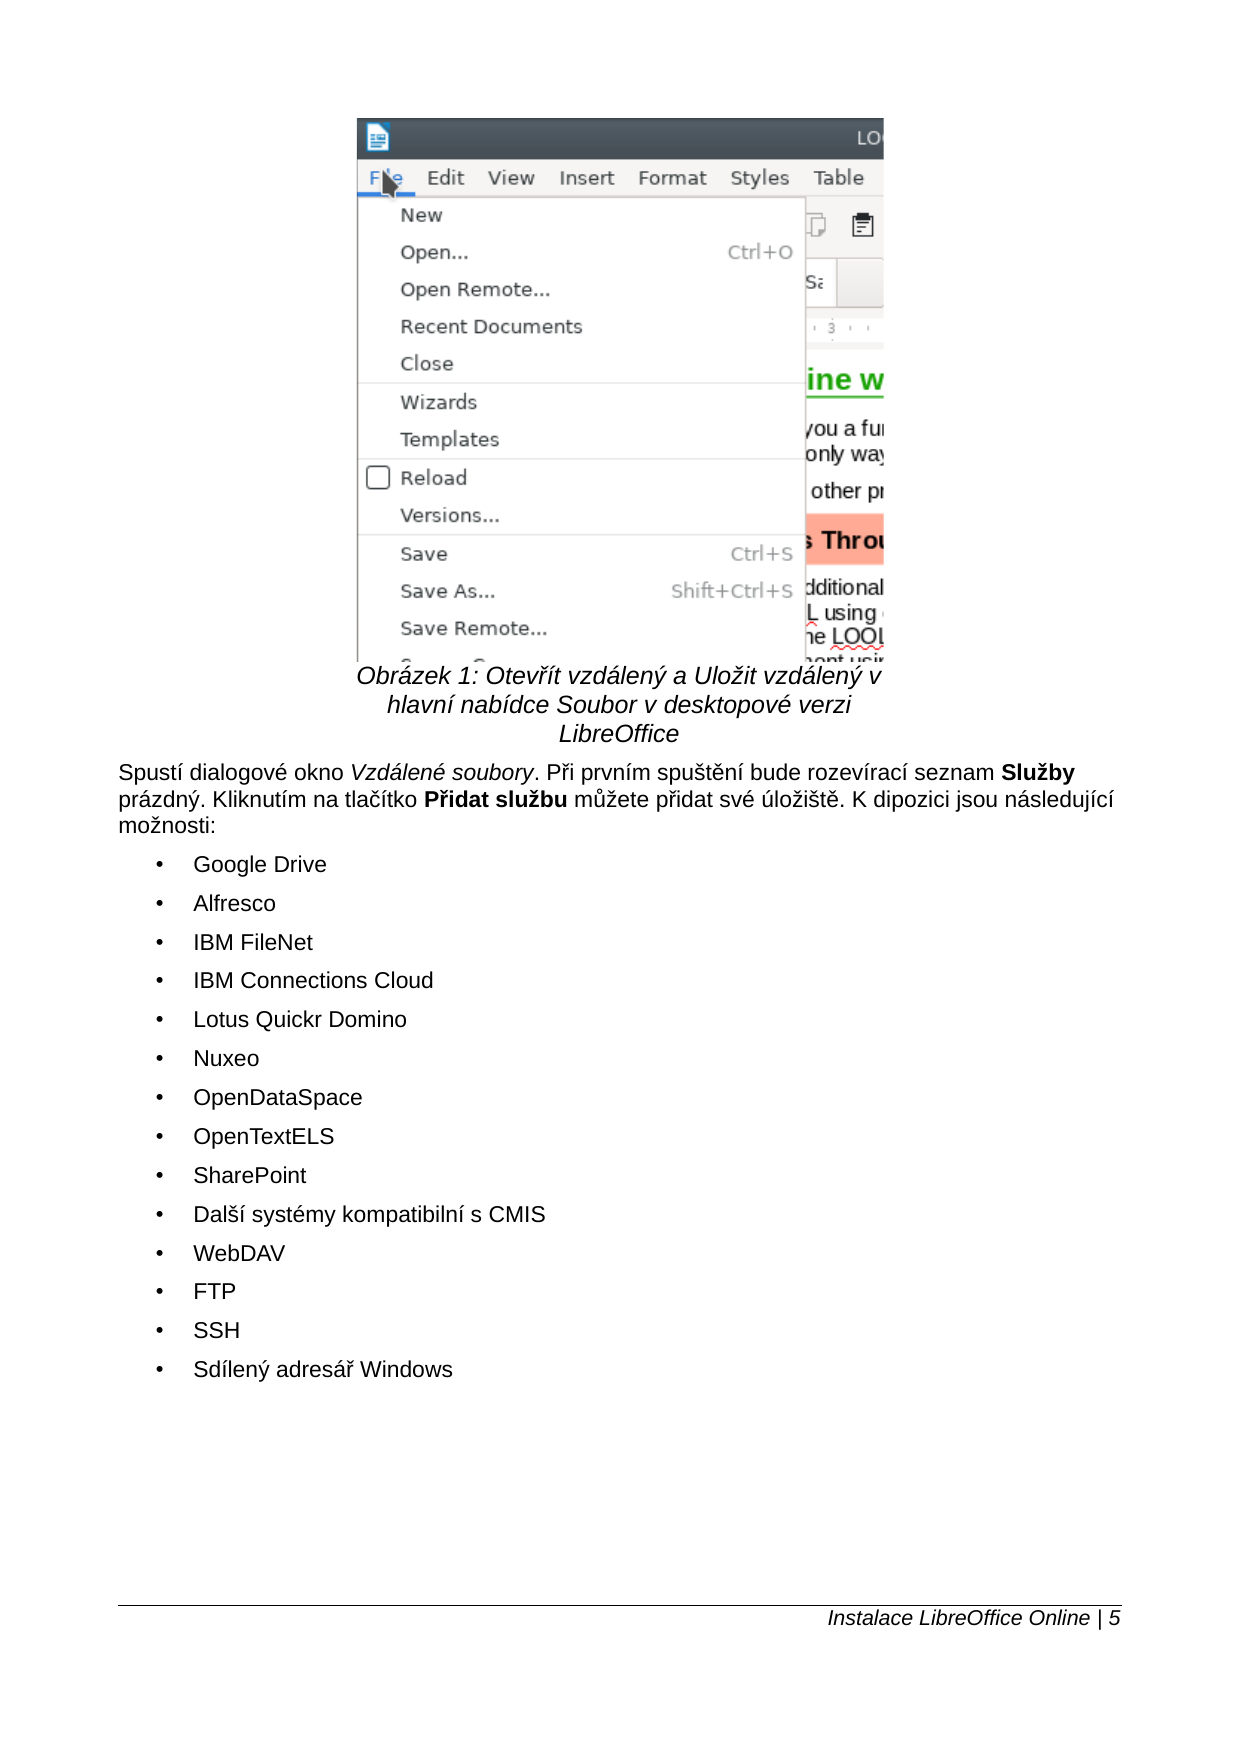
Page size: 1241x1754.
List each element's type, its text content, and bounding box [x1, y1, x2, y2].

text Obrázek 1: Otevřít vzdálený a Uložit vzdálený v hlavní nabídce Soubor v desktopové verzi LibreOffice [343, 662, 897, 747]
list Google Drive [156, 851, 1122, 877]
list Další systémy kompatibilní s CMIS [156, 1201, 1122, 1227]
list OpenDataSpace [156, 1084, 1122, 1110]
list SSH [156, 1317, 1122, 1343]
list Nuxeo [156, 1045, 1122, 1072]
list FTP [156, 1278, 1122, 1305]
list Sdílený adresář Windows [156, 1356, 1122, 1382]
text Spustí dialogové okno Vzdálené soubory. Při prvním spuštění bude rozevírací seznam Služby prázdný. Kliknutím na tlačítko Přidat službu můžete přidat své úložiště. K dipozici jsou následující možnosti: [118, 759, 1122, 838]
list SharePoint [156, 1162, 1122, 1188]
picture [356, 118, 884, 662]
list OpenTextELS [156, 1123, 1122, 1149]
list Lotus Quickr Domino [156, 1006, 1122, 1033]
list Alfresco [156, 890, 1122, 916]
list WebDAV [156, 1239, 1122, 1266]
list IBM FileNet [156, 929, 1122, 955]
list IBM Connections Cloud [156, 967, 1122, 994]
